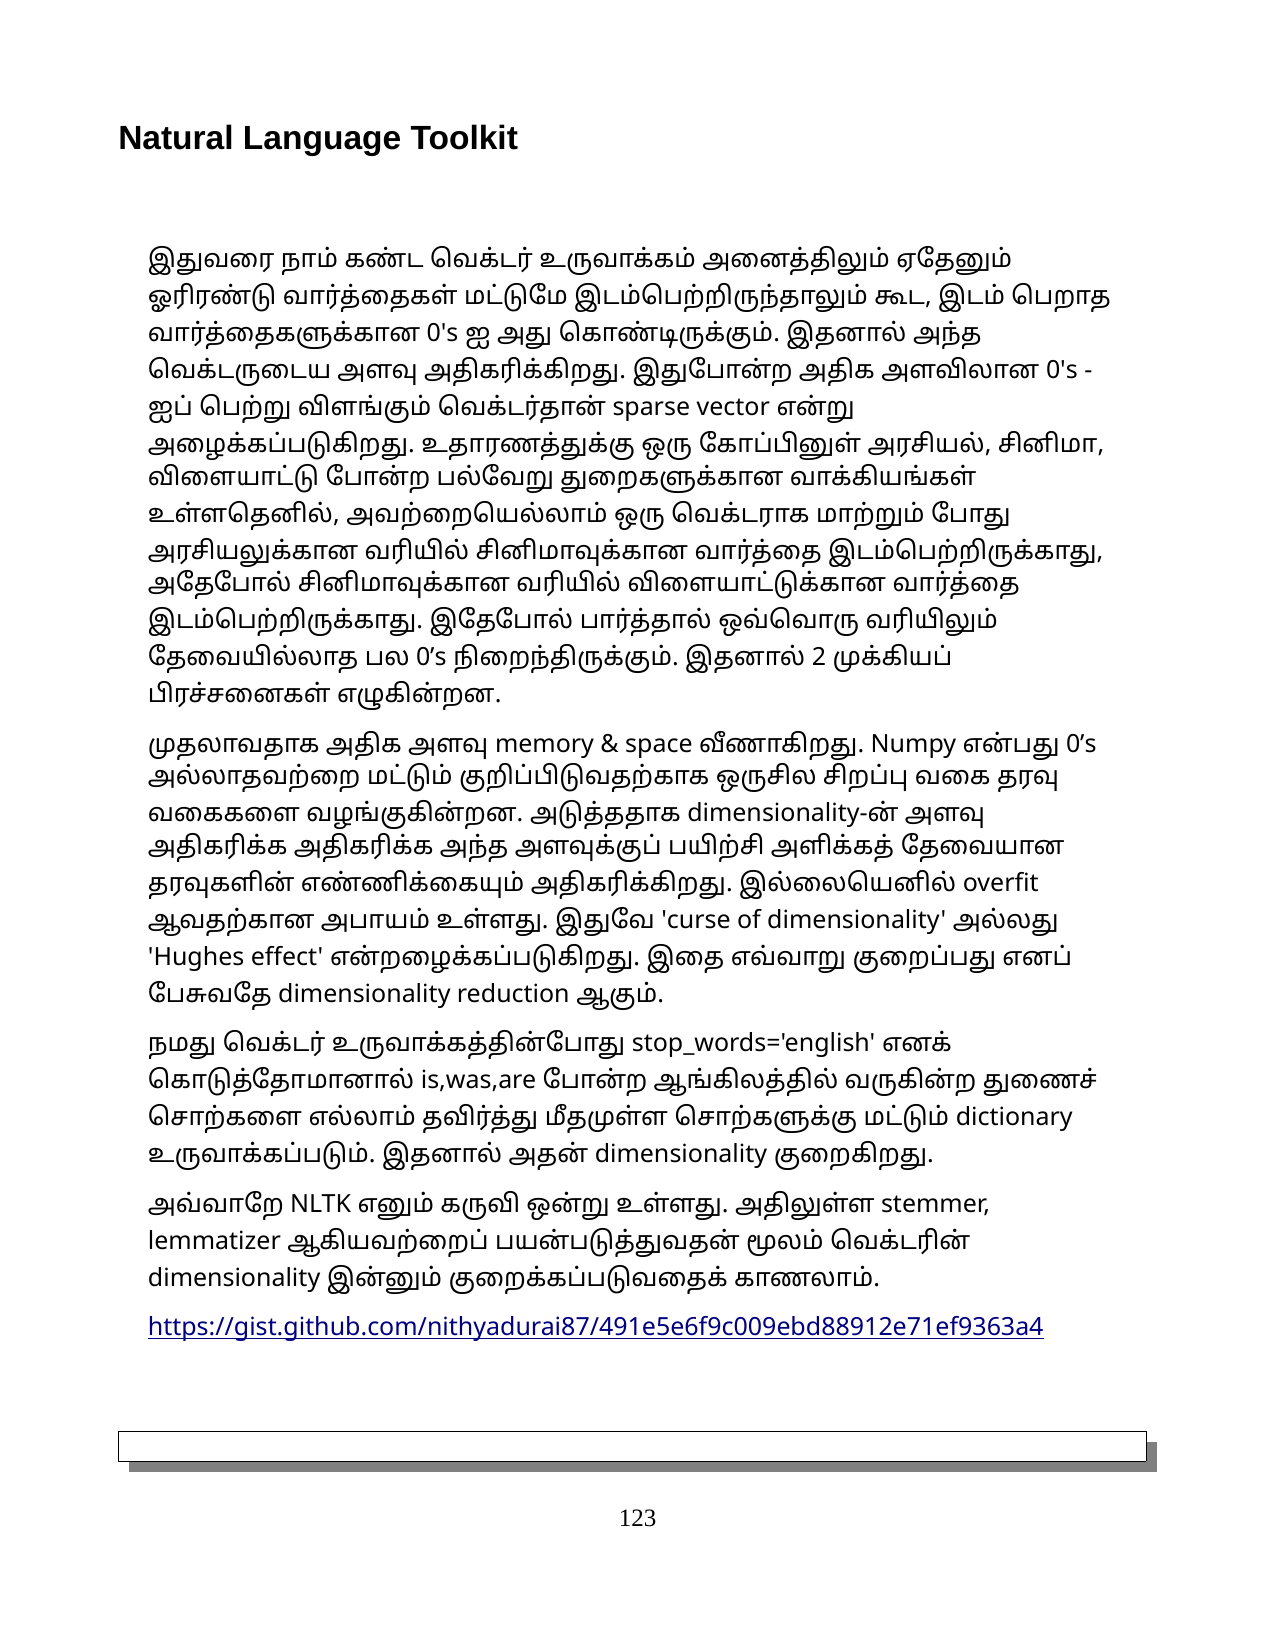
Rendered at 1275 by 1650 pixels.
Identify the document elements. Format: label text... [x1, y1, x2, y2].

subtitle Natural Language Toolkit [118, 118, 1157, 157]
text https://gist.github.com/nithyadurai87/491e5e6f9c009ebd88912e71ef9363a4 [118, 1279, 1157, 1343]
text நமது வெக்டர் உருவாக்கத்தின்போது stop_words='english' எனக் கொடுத்தோமானால் is,was,are போன்ற ஆங்கிலத்தில் வருகின்ற துணைச் சொற்களை எல்லாம் தவிர்த்து மீதமுள்ள சொற்களுக்கு மட்டும் dictionary உருவாக்கப்படும். இதனால் அதன் dimensionality குறைகிறது. [118, 996, 1157, 1156]
text இதுவரை நாம் கண்ட வெக்டர் உருவாக்கம் அனைத்திலும் ஏதேனும் ஓரிரண்டு வார்த்தைகள் மட்டுமே இடம்பெற்றிருந்தாலும் கூட, இடம் பெறாத வார்த்தைகளுக்கான 0's ஐ அது கொண்டிருக்கும். இதனால் அந்த வெக்டருடைய அளவு அதிகரிக்கிறது. இதுபோன்ற அதிக அளவிலான 0's -ஐப் பெற்று விளங்கும் வெக்டர்தான் sparse vector என்று அழைக்கப்படுகிறது. உதாரணத்துக்கு ஒரு கோப்பினுள் அரசியல், சினிமா, விளையாட்டு போன்ற பல்வேறு துறைகளுக்கான வாக்கியங்கள் உள்ளதெனில், அவற்றையெல்லாம் ஒரு வெக்டராக மாற்றும் போது அரசியலுக்கான வரியில் சினிமாவுக்கான வார்த்தை இடம்பெற்றிருக்காது, அதேபோல் சினிமாவுக்கான வரியில் விளையாட்டுக்கான வார்த்தை இடம்பெற்றிருக்காது. இதேபோல் பார்த்தால் ஒவ்வொரு வரியிலும் தேவையில்லாத பல 0’s நிறைந்திருக்கும். இதனால் 2 முக்கியப் பிரச்சனைகள் எழுகின்றன. [118, 216, 1157, 696]
text முதலாவதாக அதிக அளவு memory & space வீணாகிறது. Numpy என்பது 0’s அல்லாதவற்றை மட்டும் குறிப்பிடுவதற்காக ஒருசில சிறப்பு வகை தரவு வகைகளை வழங்குகின்றன. அடுத்ததாக dimensionality-ன் அளவு அதிகரிக்க அதிகரிக்க அந்த அளவுக்குப் பயிற்சி அளிக்கத் தேவையான தரவுகளின் எண்ணிக்கையும் அதிகரிக்கிறது. இல்லையெனில் overfit ஆவதற்கான அபாயம் உள்ளது. இதுவே 'curse of dimensionality' அல்லது 'Hughes effect' என்றழைக்கப்படுகிறது. இதை எவ்வாறு குறைப்பது எனப் பேசுவதே dimensionality reduction ஆகும். [118, 696, 1157, 996]
text அவ்வாறே NLTK எனும் கருவி ஒன்று உள்ளது. அதிலுள்ள stemmer, lemmatizer ஆகியவற்றைப் பயன்படுத்துவதன் மூலம் வெக்டரின் dimensionality இன்னும் குறைக்கப்படுவதைக் காணலாம். [118, 1156, 1157, 1279]
